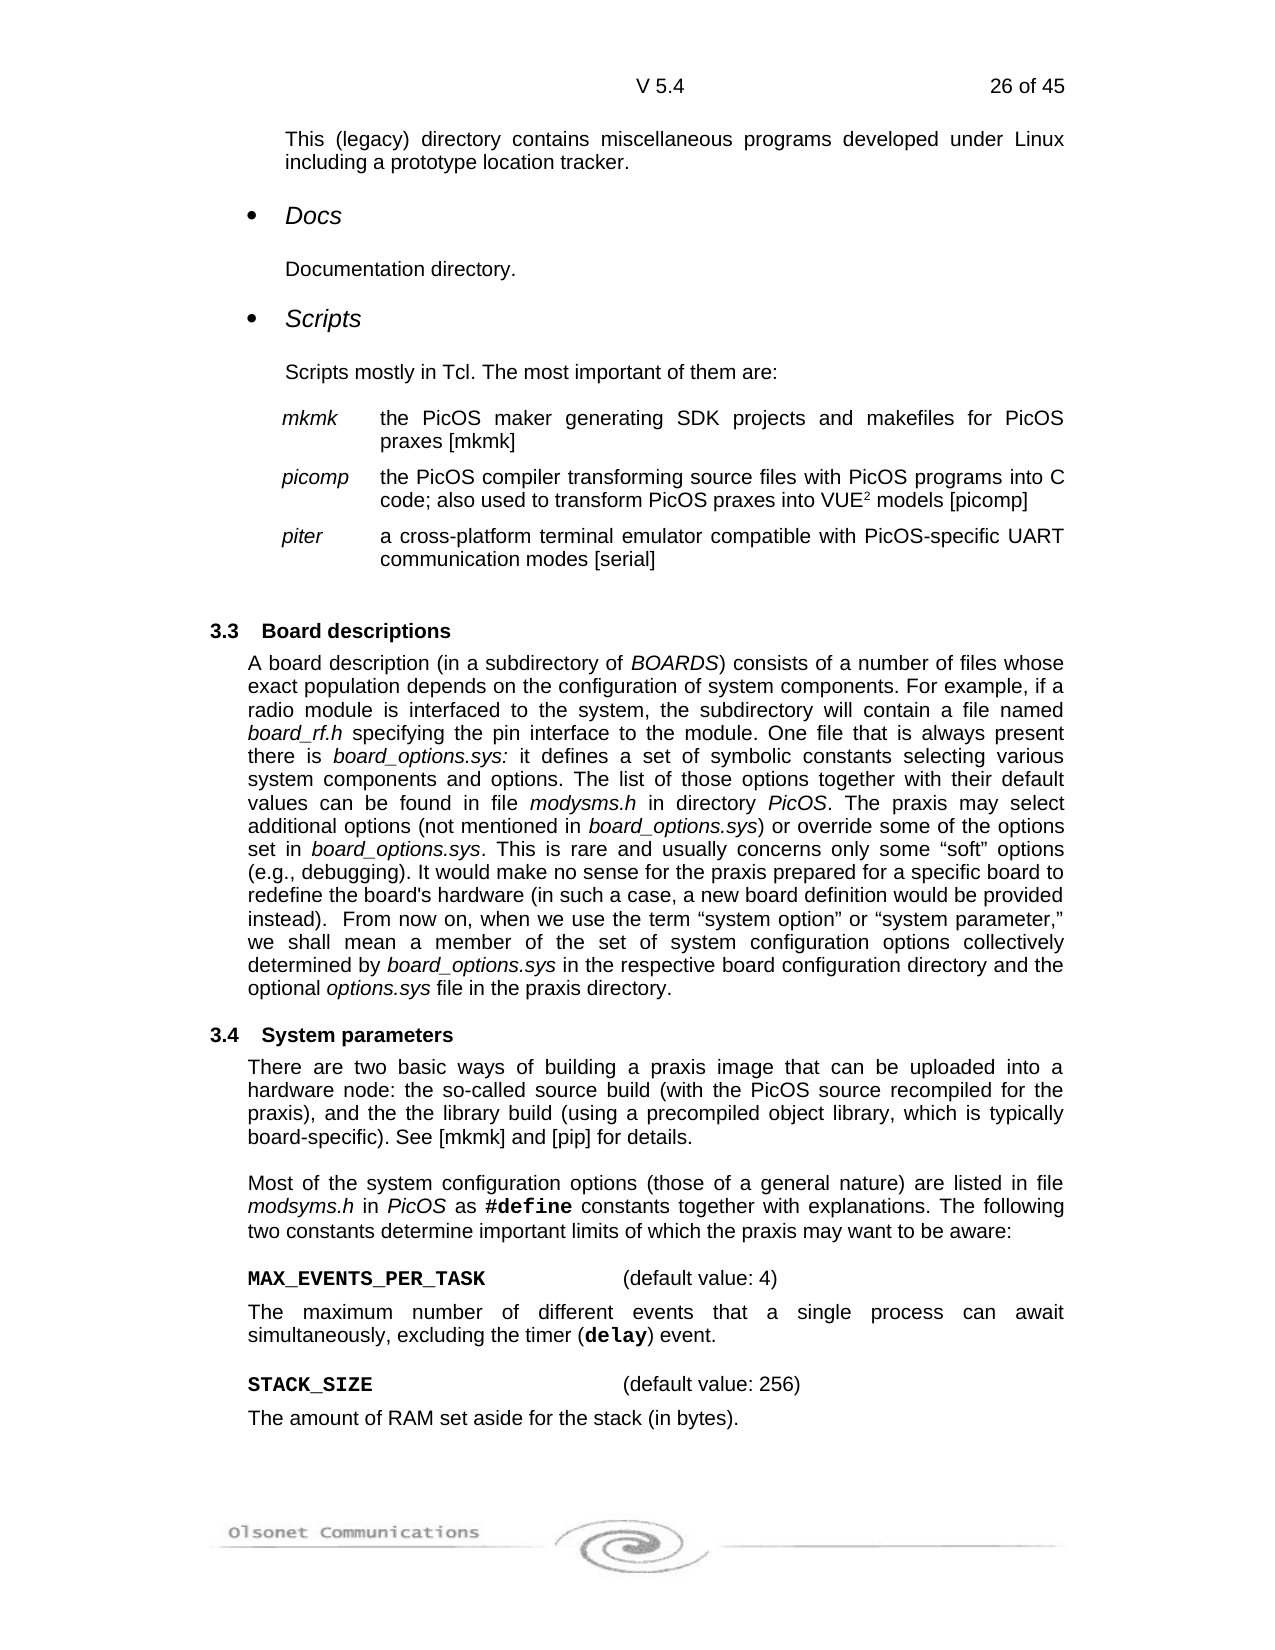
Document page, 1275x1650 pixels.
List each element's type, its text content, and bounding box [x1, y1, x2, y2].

picture [210, 1504, 1065, 1596]
text Documentation directory. [285, 258, 1065, 281]
subtitle Board descriptions [210, 619, 1065, 643]
text Most of the system configuration options (those of a general nature) are listed in file modsyms.h in PicOS as #define constants together with explanations. The following two constants determine important limits of which the praxis may want to be aware: [248, 1172, 1065, 1243]
text There are two basic ways of building a praxis image that can be uploaded into a hardware node: the so-called source build (with the PicOS source recompiled for the praxis), and the the library build (using a precompiled object library, which is typically board-specific). See [mkmk] and [pip] for details. [247, 1056, 1065, 1148]
text A board description (in a subdirectory of BOARDS) consists of a number of files whose exact population depends on the configuration of system components. For example, if a radio module is interfaced to the system, the subdirectory will contain a file named board_rf.h specifying the pin interface to the module. One file that is always present there is board_options.sys: it defines a set of symbolic constants selecting various system components and options. The list of those options together with their default values can be found in file modysms.h in directory PicOS. The praxis may select additional options (not mentioned in board_options.sys) or override some of the options set in board_options.sys. This is rare and usually concerns only some “soft” options (e.g., debugging). It would make no sense for the praxis prepared for a specific board to redefine the board's hardware (in such a case, a new board definition would be provided instead). From now on, when we use the term “system option” or “system parameter,” we shall mean a member of the set of system configuration options collectively determined by board_options.sys in the respective board configuration directory and the optional options.sys file in the praxis directory. [248, 652, 1065, 1000]
text This (legacy) directory contains miscellaneous programs developed under Linux including a prototype location tracker. [285, 128, 1065, 174]
text The maximum number of different events that a single process can await simultaneously, excluding the timer (delay) event. [248, 1301, 1065, 1349]
table_cell picomp [284, 466, 380, 525]
table_cell a cross-platform terminal emulator compatible with PicOS-specific UART communication modes [serial] [380, 525, 1065, 584]
table_header mkmk [284, 407, 380, 466]
text STACK_SIZE (default value: 256) [248, 1372, 1065, 1397]
table_cell the PicOS compiler transforming source files with PicOS programs into C code; also used to transform PicOS praxes into VUE2 models [picomp] [380, 466, 1065, 525]
text MAX_EVENTS_PER_TASK (default value: 4) [248, 1266, 1065, 1292]
list Scripts [247, 304, 1065, 332]
list Docs [247, 202, 1065, 230]
text Scripts mostly in Tcl. The most important of them are: [285, 360, 1065, 384]
text The amount of RAM set aside for the stack (in bytes). [248, 1406, 1065, 1429]
table_header the PicOS maker generating SDK projects and makefiles for PicOS praxes [mkmk] [380, 407, 1065, 466]
subtitle System parameters [210, 1023, 1065, 1047]
table_cell piter [284, 525, 380, 584]
